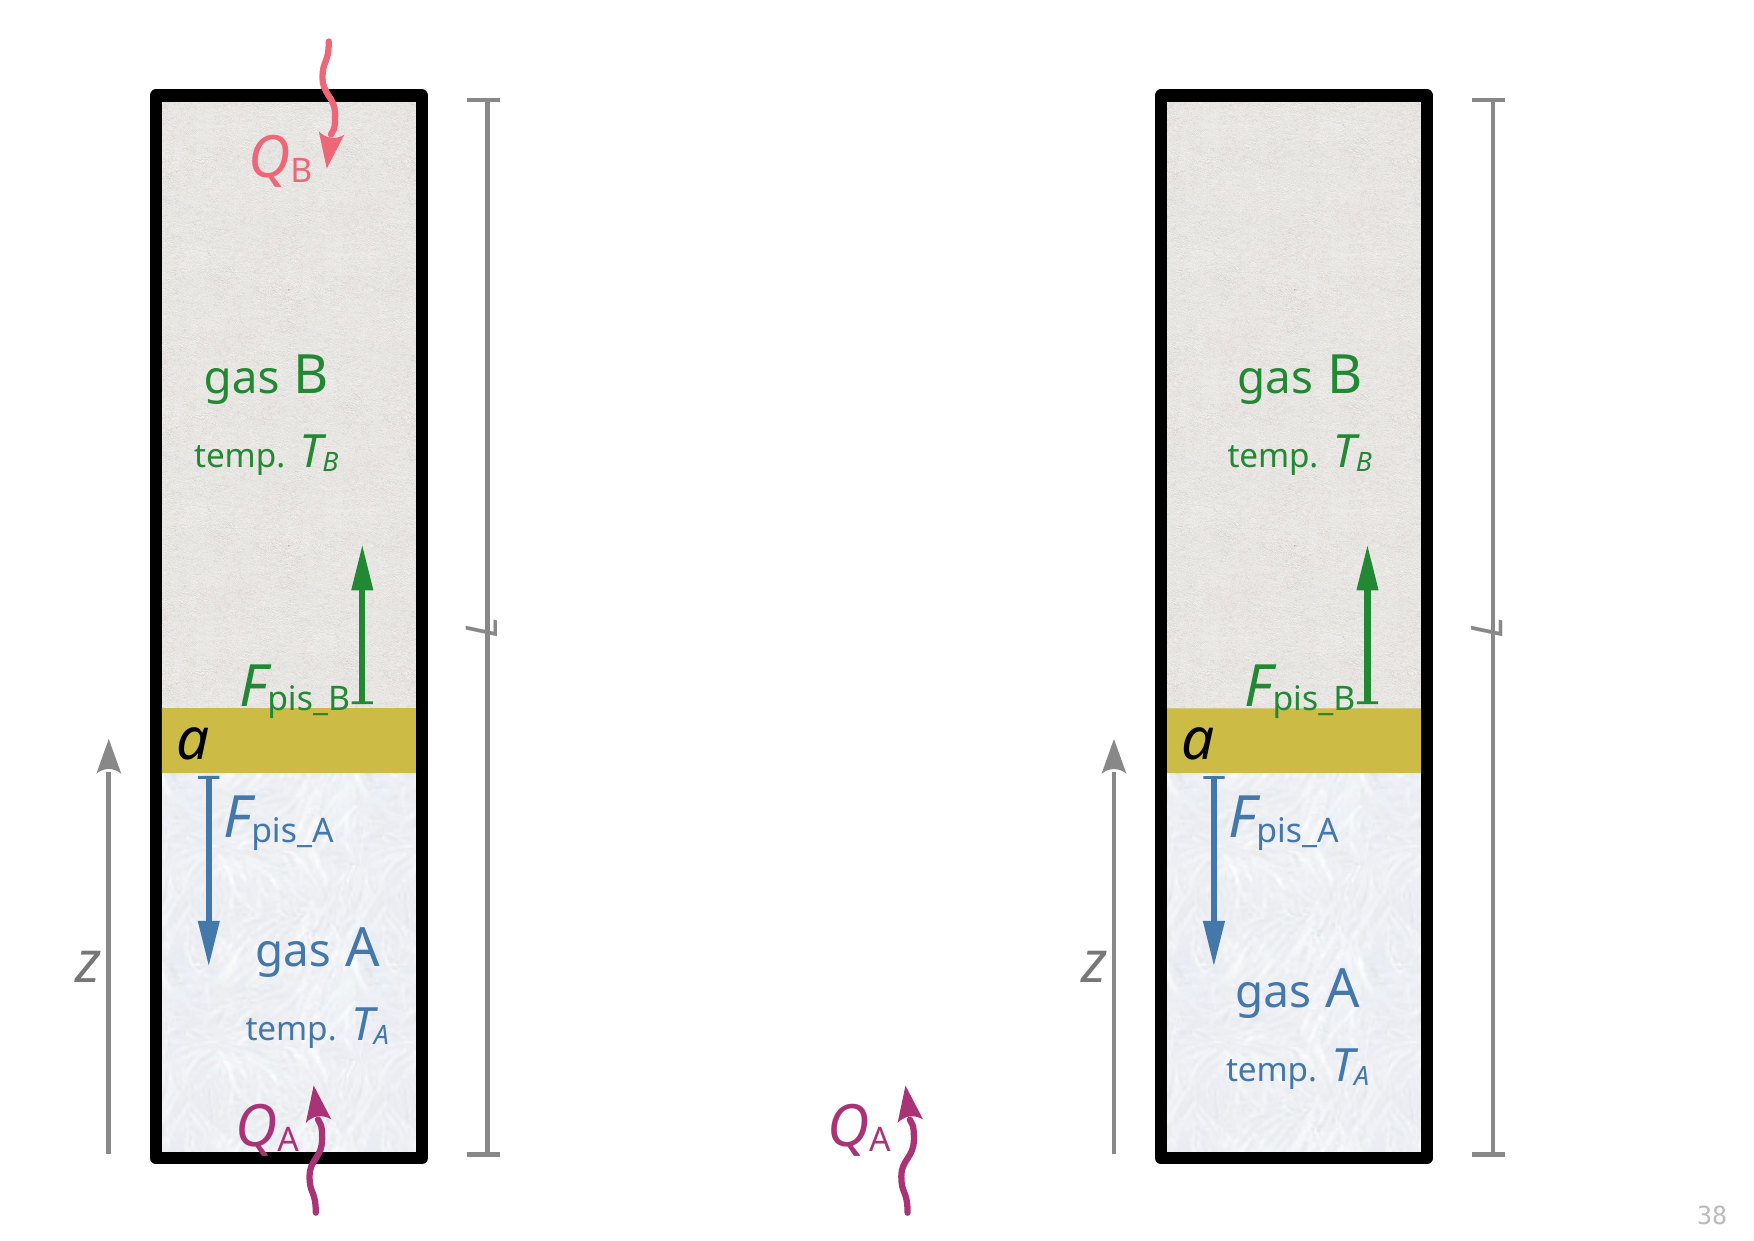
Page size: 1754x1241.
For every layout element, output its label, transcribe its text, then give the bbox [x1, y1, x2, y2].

text_box QA [220, 1077, 322, 1151]
text_box z [1116, 912, 1122, 986]
text_box Fpis_B [224, 636, 369, 710]
text_box a [161, 689, 218, 763]
text_box z [111, 912, 117, 986]
text_box z [61, 912, 106, 986]
text_box z [1066, 912, 1112, 986]
text_box Fpis_A [208, 768, 359, 842]
text_box [156, 95, 422, 1159]
text_box gas A temp. TA [1211, 942, 1386, 1067]
text_box [1161, 95, 1427, 1159]
text_box gas B temp. TB [1212, 328, 1385, 453]
text_box a [1167, 689, 1223, 763]
text_box Fpis_B [1230, 636, 1374, 710]
text_box QB [233, 107, 329, 182]
text_box QA [812, 1077, 914, 1151]
text_box gas B temp. TB [179, 328, 352, 453]
text_box gas A temp. TA [230, 901, 406, 1026]
text_box Fpis_A [1213, 768, 1364, 842]
